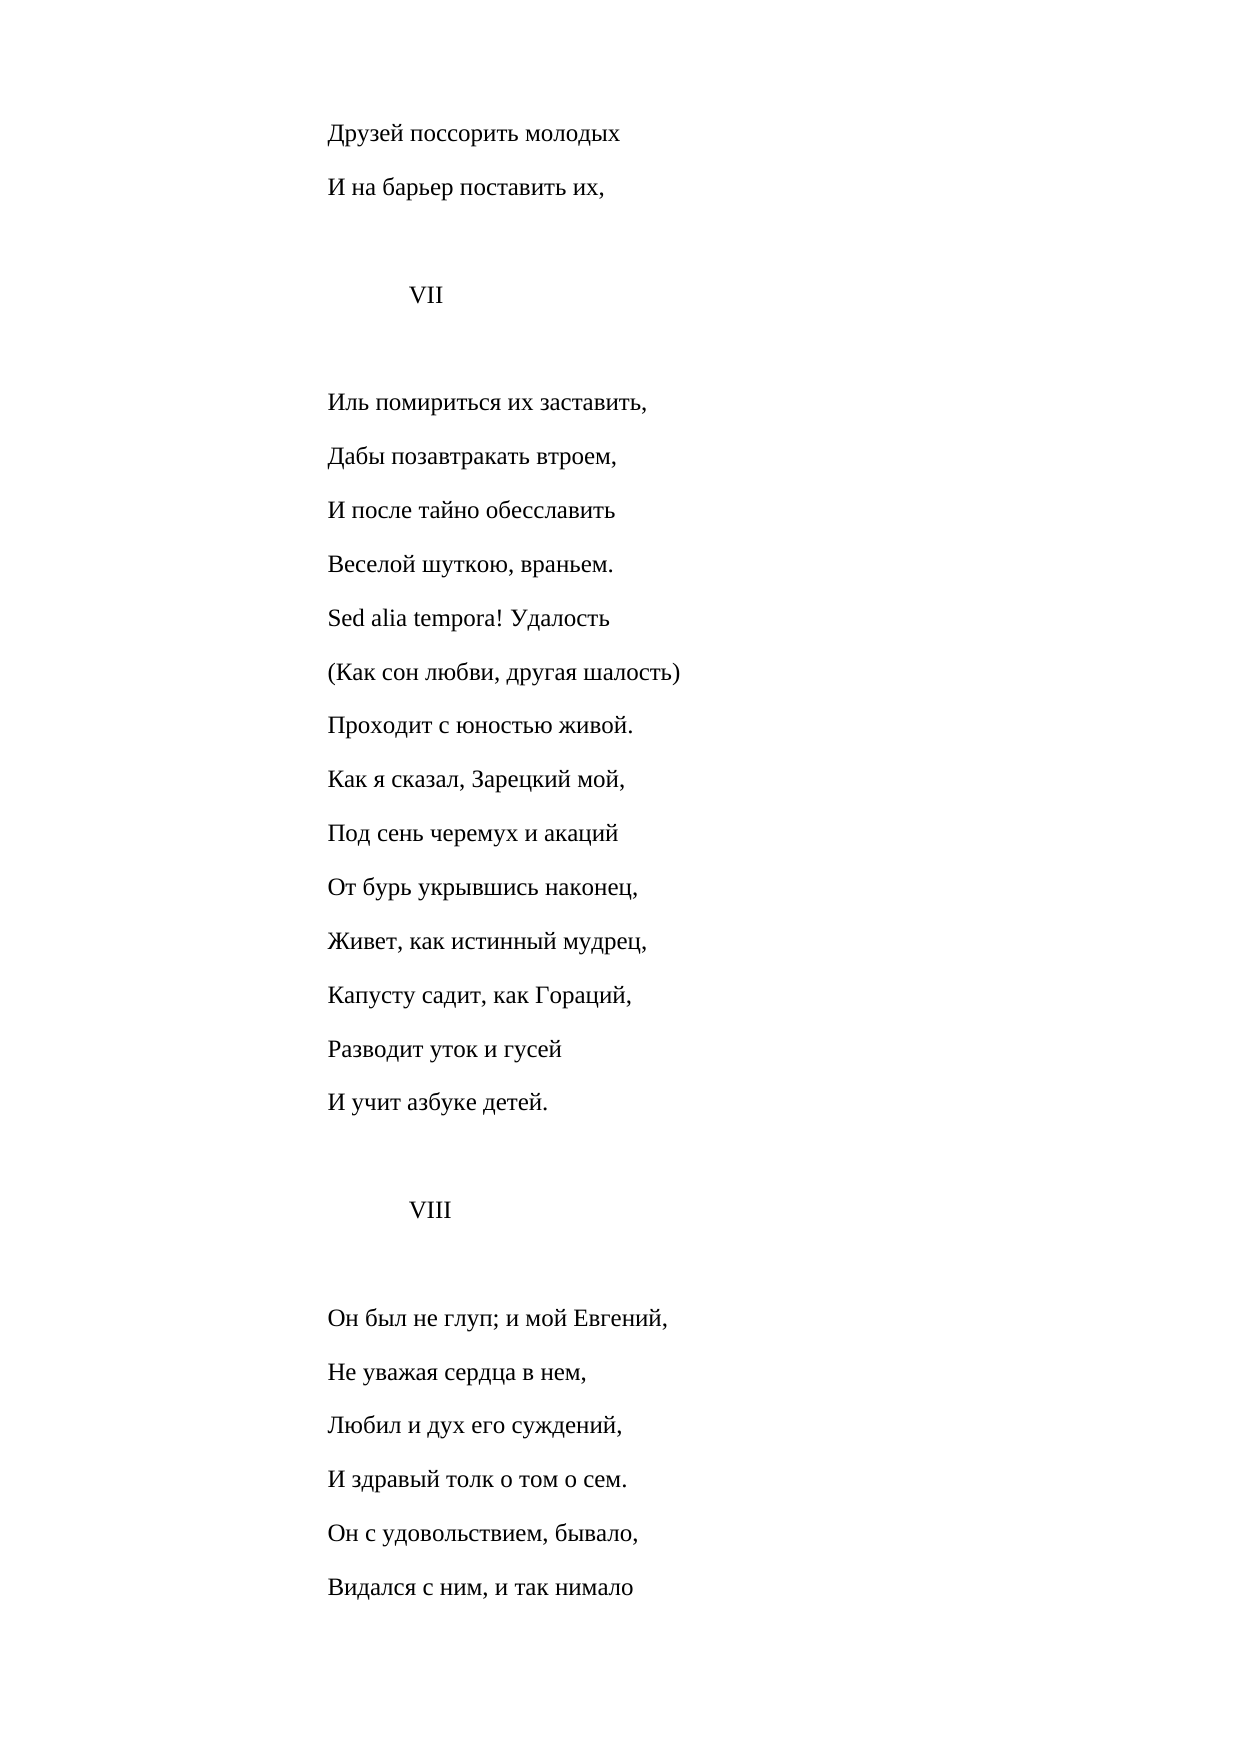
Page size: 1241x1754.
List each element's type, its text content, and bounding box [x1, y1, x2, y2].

text Как я сказал, Зарецкий мой, [177, 764, 1152, 793]
text Веселой шуткою, враньем. [177, 549, 1152, 578]
text Капусту садит, как Гораций, [177, 980, 1152, 1008]
text Не уважая сердца в нем, [177, 1357, 1152, 1386]
text Друзей поссорить молодых [177, 118, 1152, 147]
text Разводит уток и гусей [177, 1034, 1152, 1062]
text Под сень черемух и акаций [177, 818, 1152, 847]
text И здравый толк о том о сем. [177, 1464, 1152, 1493]
text Sed alia tempora! Удалость [177, 603, 1152, 632]
text Иль помириться их заставить, [177, 387, 1152, 416]
text И на барьер поставить их, [177, 172, 1152, 201]
text Видался с ним, и так нимало [177, 1572, 1152, 1601]
text И учит азбуке детей. [177, 1087, 1152, 1116]
text Живет, как истинный мудрец, [177, 926, 1152, 955]
text (Как сон любви, другая шалость) [177, 657, 1152, 685]
text Проходит с юностью живой. [177, 711, 1152, 739]
text И после тайно обесславить [177, 495, 1152, 524]
text Он был не глуп; и мой Евгений, [177, 1303, 1152, 1332]
text От бурь укрывшись наконец, [177, 872, 1152, 901]
text VIII [177, 1195, 1152, 1224]
text VII [177, 280, 1152, 308]
text Он с удовольствием, бывало, [177, 1518, 1152, 1547]
text Дабы позавтракать втроем, [177, 441, 1152, 470]
text Любил и дух его суждений, [177, 1411, 1152, 1439]
